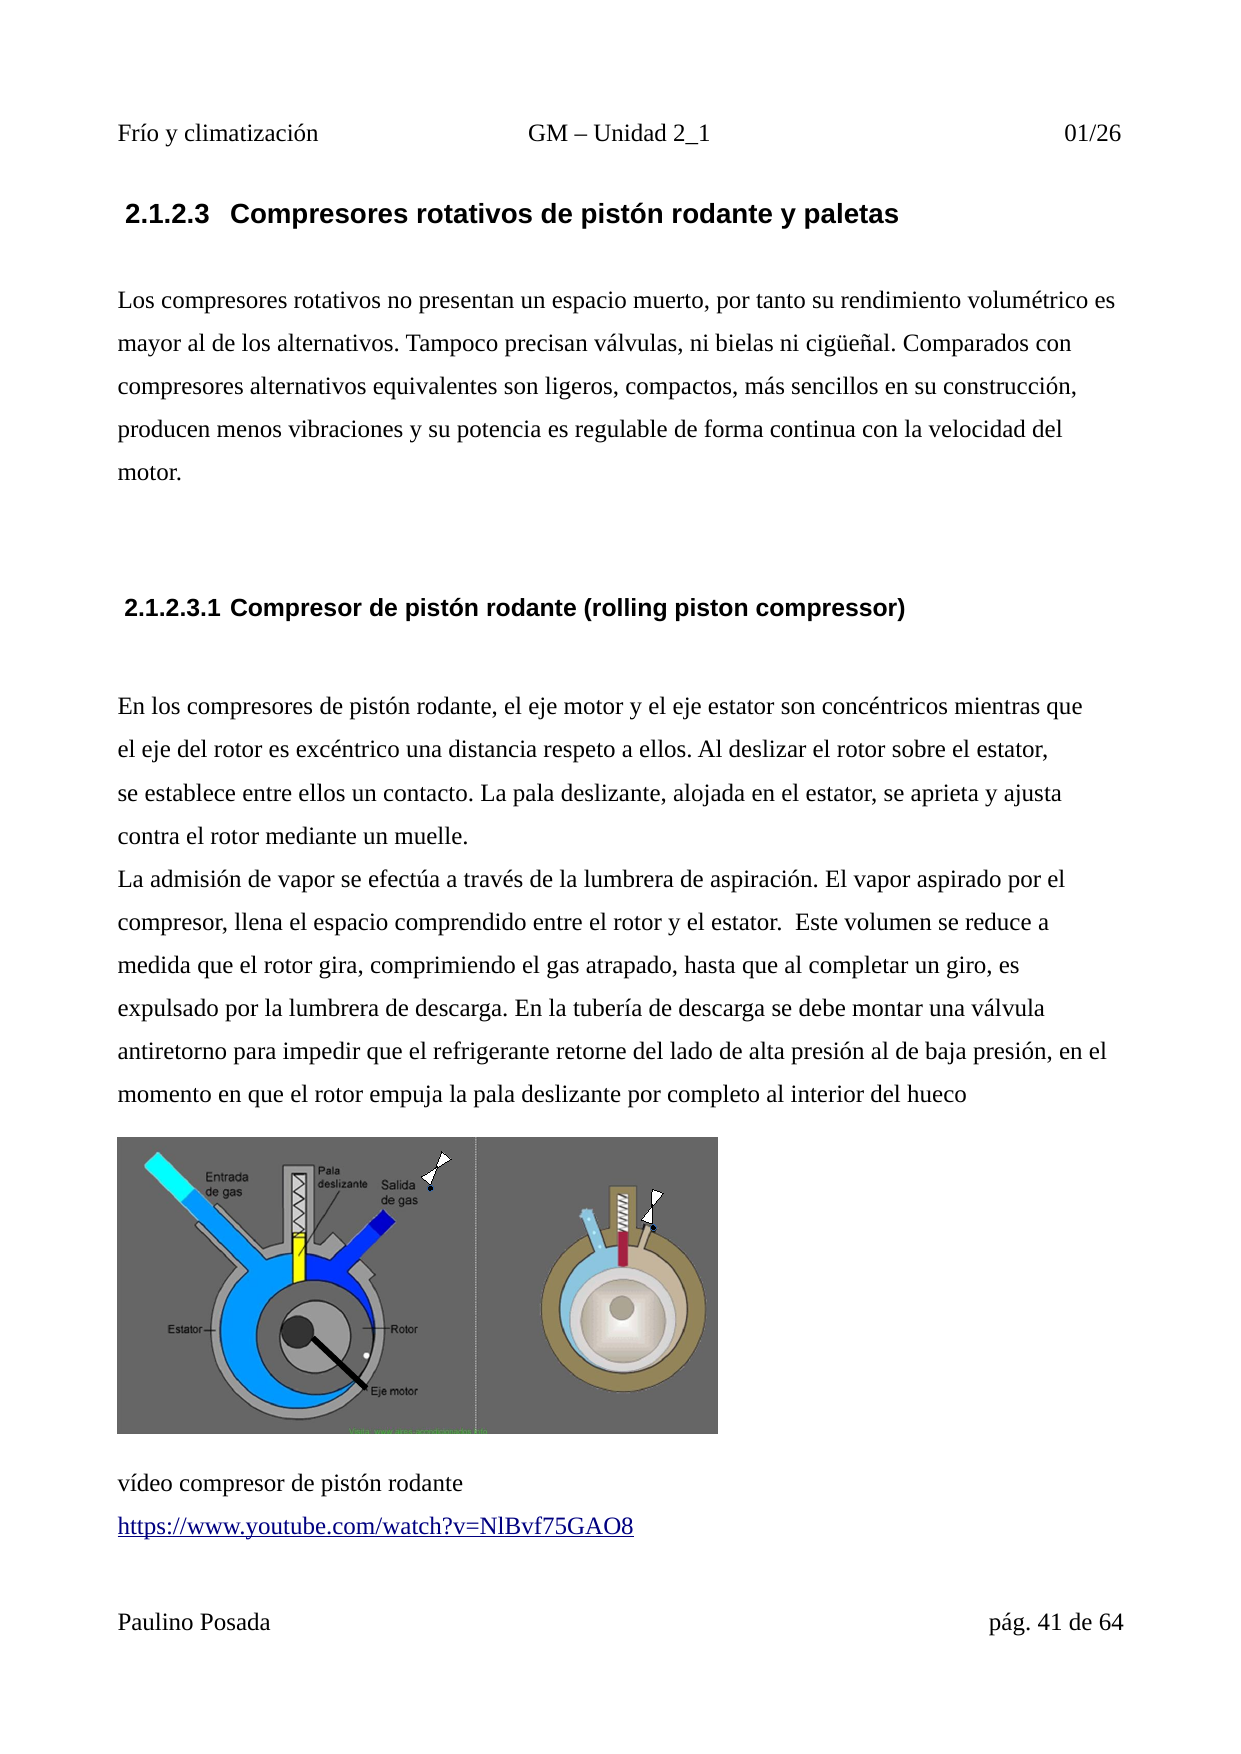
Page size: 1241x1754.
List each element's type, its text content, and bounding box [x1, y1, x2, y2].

subtitle Compresor de pistón rodante (rolling piston compressor) [117, 593, 1123, 622]
text La admisión de vapor se efectúa a través de la lumbrera de aspiración. El vapor aspirado por el compresor, llena el espacio comprendido entre el rotor y el estator. Este volumen se reduce a medida que el rotor gira, comprimiendo el gas atrapado, hasta que al completar un giro, es expulsado por la lumbrera de descarga. En la tubería de descarga se debe montar una válvula antiretorno para impedir que el refrigerante retorne del lado de alta presión al de baja presión, en el momento en que el rotor empuja la pala deslizante por completo al interior del hueco [117, 864, 1123, 1108]
text En los compresores de pistón rodante, el eje motor y el eje estator son concéntricos mientras que [117, 691, 1123, 720]
text contra el rotor mediante un muelle. [117, 821, 1123, 849]
text se establece entre ellos un contacto. La pala deslizante, alojada en el estator, se aprieta y ajusta [117, 778, 1123, 806]
picture [117, 1137, 718, 1434]
text Los compresores rotativos no presentan un espacio muerto, por tanto su rendimiento volumétrico es mayor al de los alternativos. Tampoco precisan válvulas, ni bielas ni cigüeñal. Comparados con compresores alternativos equivalentes son ligeros, compactos, más sencillos en su construcción, producen menos vibraciones y su potencia es regulable de forma continua con la velocidad del motor. [117, 285, 1123, 486]
text el eje del rotor es excéntrico una distancia respeto a ellos. Al deslizar el rotor sobre el estator, [117, 734, 1123, 763]
subtitle Compresores rotativos de pistón rodante y paletas [117, 197, 1123, 229]
text vídeo compresor de pistón rodante [117, 1468, 1123, 1496]
text https://www.youtube.com/watch?v=NlBvf75GAO8 [117, 1511, 1123, 1539]
